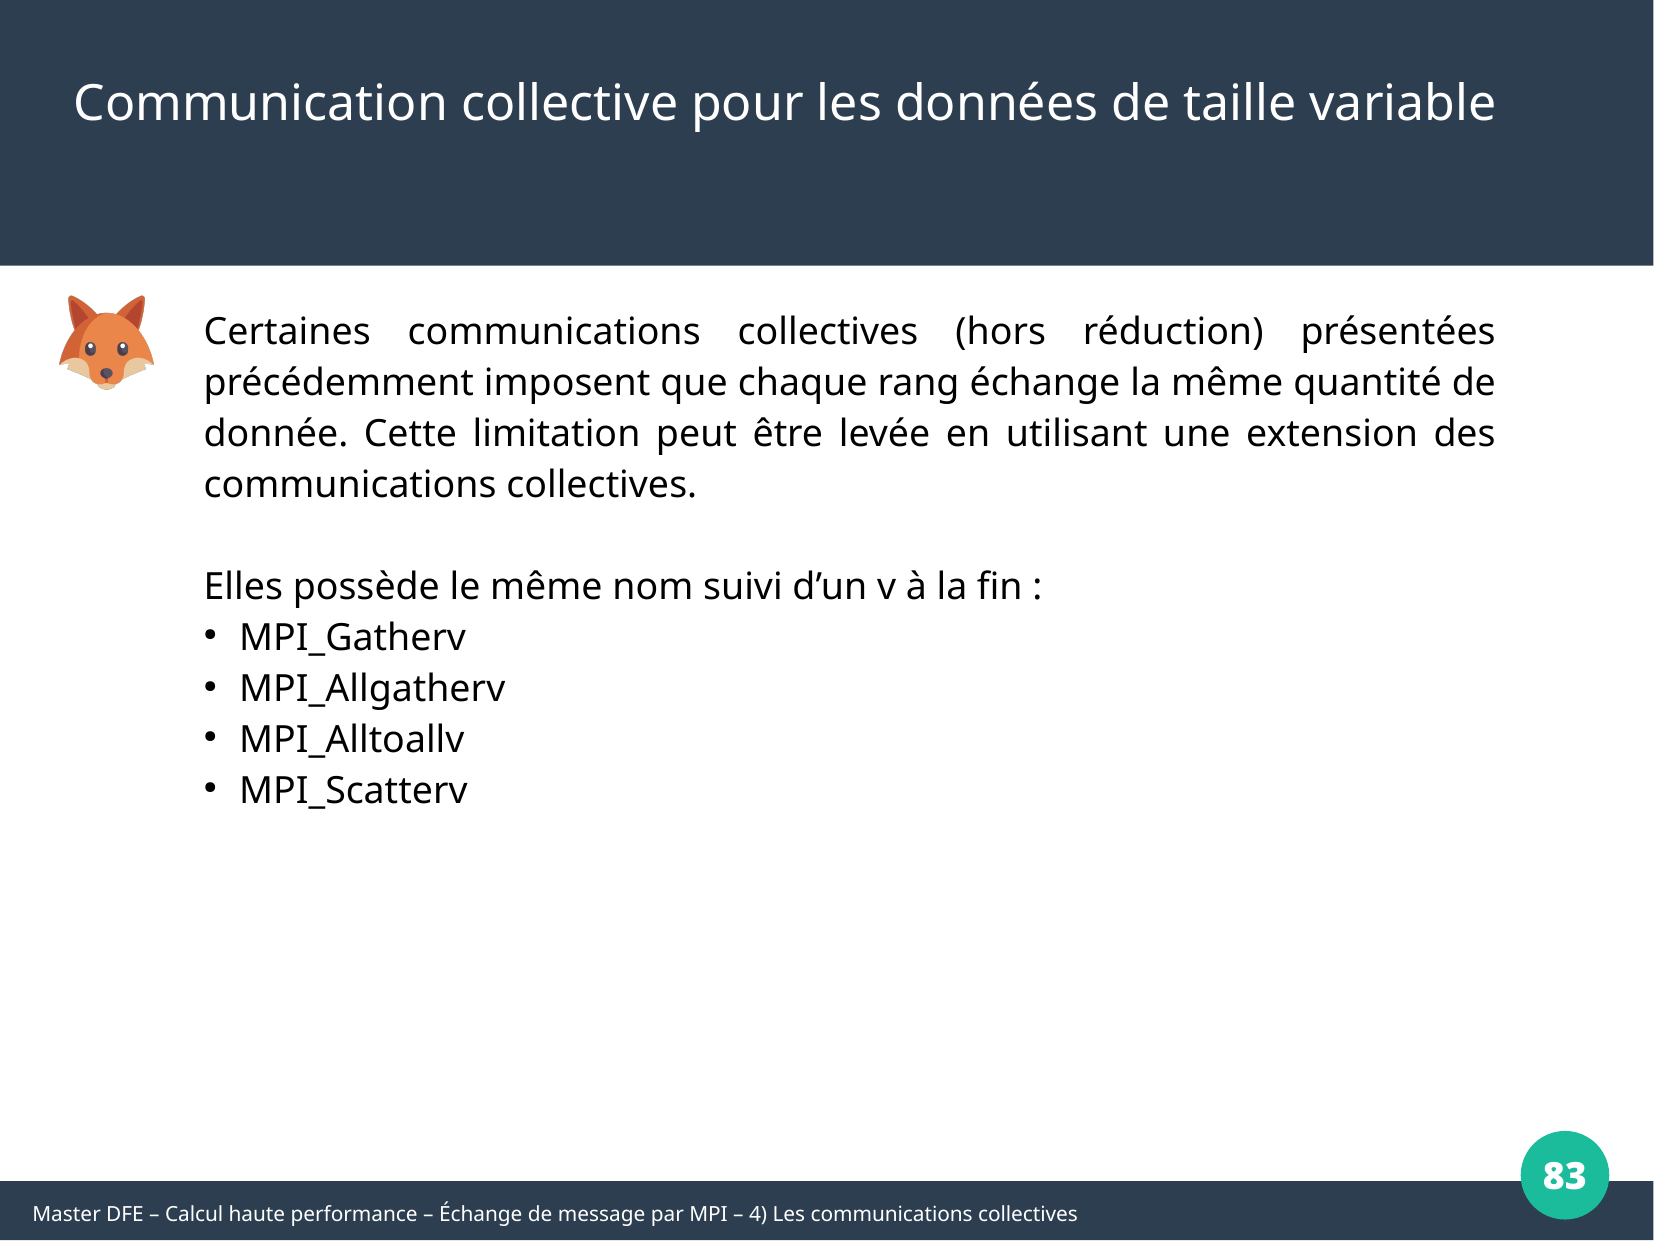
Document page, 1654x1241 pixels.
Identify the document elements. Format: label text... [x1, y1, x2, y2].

picture [59, 295, 154, 390]
text_box Master DFE – Calcul haute performance – Échange de message par MPI – 4) Les communications collectives [17, 1191, 1436, 1235]
text_box Communication collective pour les données de taille variable [59, 59, 1619, 256]
text_box Certaines communications collectives (hors réduction) présentées précédemment imposent que chaque rang échange la même quantité de donnée. Cette limitation peut être levée en utilisant une extension des communications collectives. Elles possède le même nom suivi d’un v à la fin : MPI_Gatherv MPI_Allgatherv MPI_Alltoallv MPI_Scatterv [188, 297, 1512, 820]
